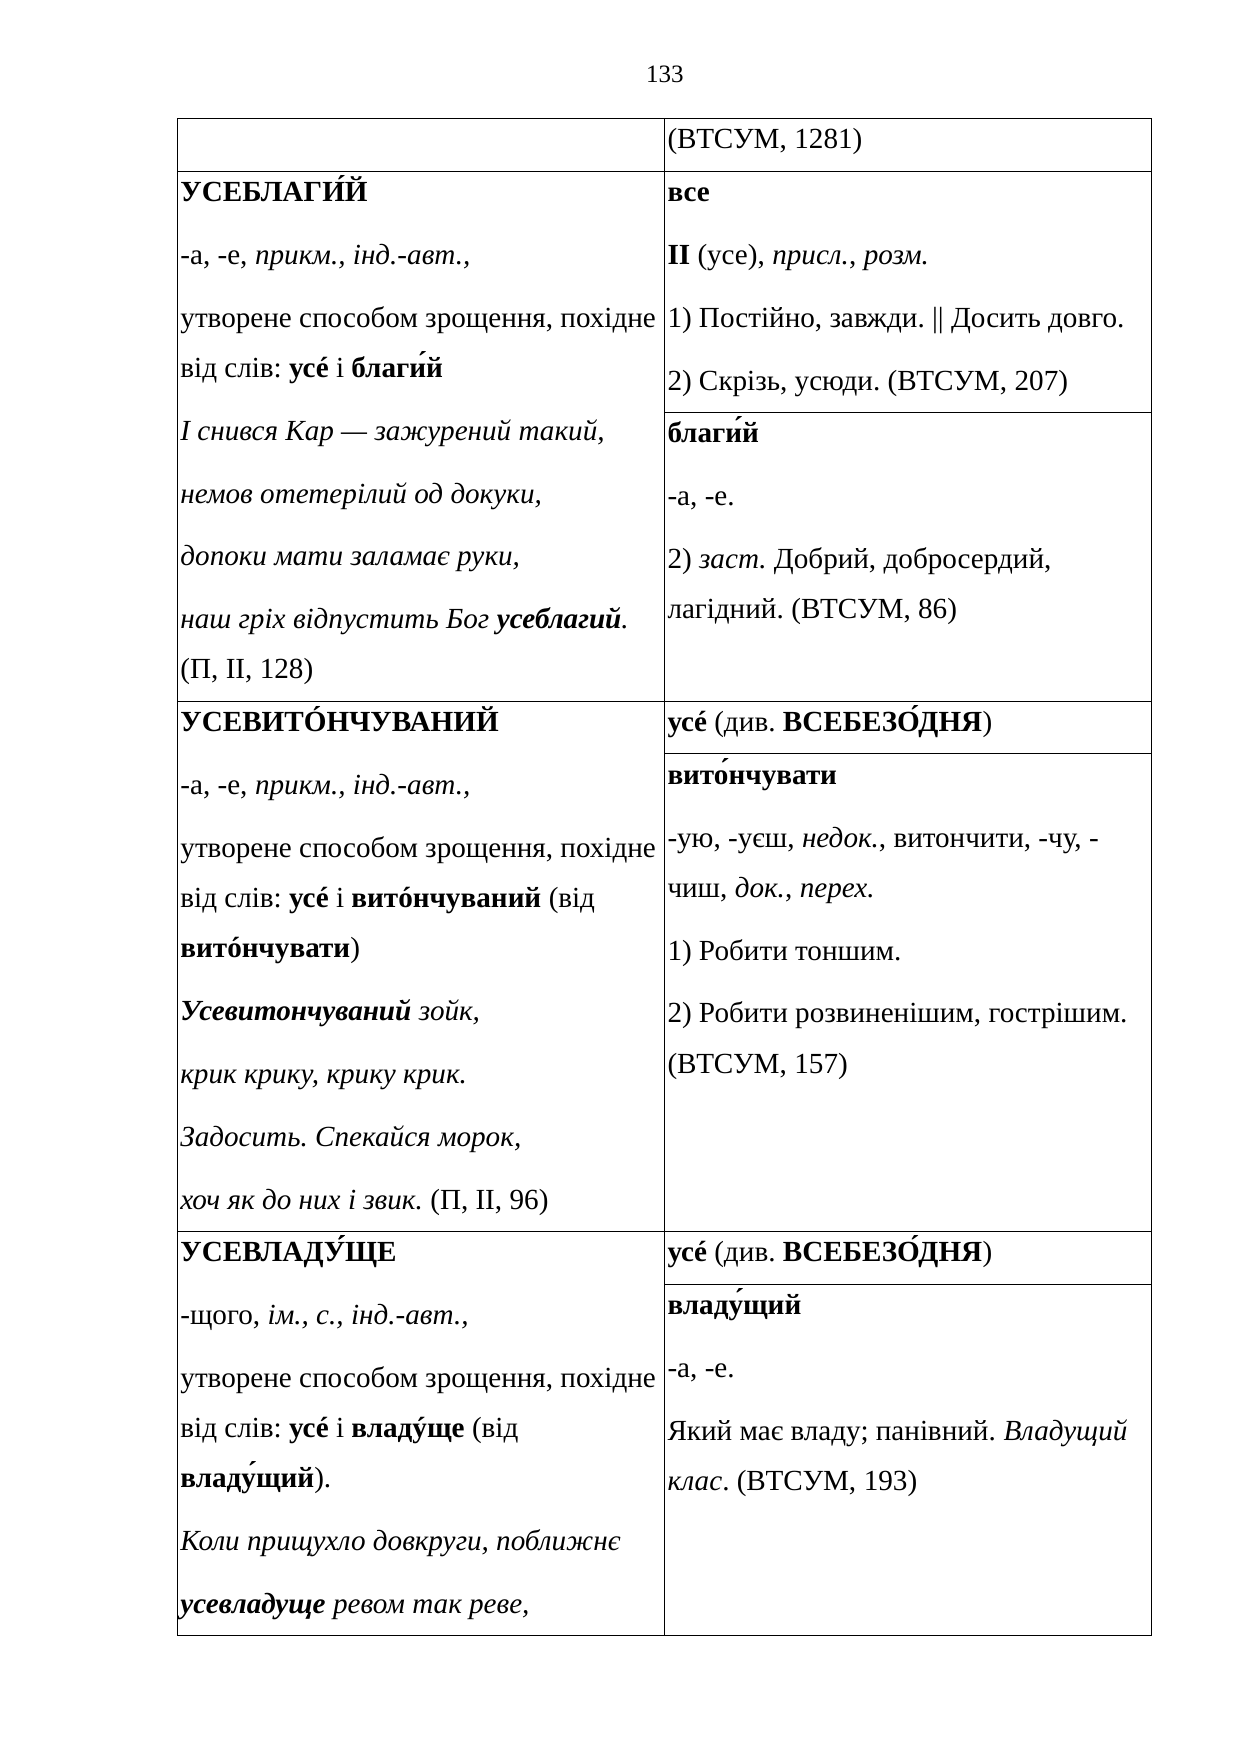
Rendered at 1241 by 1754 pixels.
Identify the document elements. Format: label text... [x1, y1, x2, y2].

table_cell УСЕВИТÓНЧУВАНИЙ -а, -е, прикм., інд.-авт., утворене способом зрощення, похідне від слів: усé і витóнчуваний (від витóнчувати) Усевитончуваний зойк, крик крику, крику крик. Задосить. Спекайся морок, хоч як до них і звик. (П, ІІ, 96) [178, 702, 664, 1231]
table_cell усé (див. ВСЕБЕЗО́ДНЯ) [665, 1232, 1151, 1283]
table_cell [178, 119, 664, 171]
table_cell вито́нчувати -ую, -уєш, недок., витончити, -чу, -чиш, док., перех. 1) Робити тоншим. 2) Робити розвиненішим, гострішим. (ВТСУМ, 157) [665, 754, 1151, 1231]
table_cell усé (див. ВСЕБЕЗО́ДНЯ) [665, 702, 1151, 753]
table_cell УСЕБЛАГИ́Й -а, -е, прикм., інд.-авт., утворене способом зрощення, похідне від слів: усé і благи́й І снився Кар — зажурений такий, немов отетерілий од докуки, допоки мати заламає руки, наш гріх відпустить Бог усеблагий. (П, ІІ, 128) [178, 172, 664, 701]
table_cell благи́й -а, -е. 2) заст. Добрий, добросердий, лагідний. (ВТСУМ, 86) [665, 413, 1151, 701]
table_cell (ВТСУМ, 1281) [665, 119, 1151, 171]
table_cell владу́щий -а, -е. Який має владу; панівний. Владущий клас. (ВТСУМ, 193) [665, 1285, 1151, 1635]
table_cell все II (усе), присл., розм. 1) Постійно, завжди. || Досить довго. 2) Скрізь, усюди. (ВТСУМ, 207) [665, 172, 1151, 412]
table_cell УСЕВЛАДУ́́ЩЕ -щого, ім., с., інд.-авт., утворене способом зрощення, похідне від слів: усé і владýще (від владу́щий). Коли прищухло довкруги, поближнє усевладуще ревом так реве, [178, 1232, 664, 1635]
